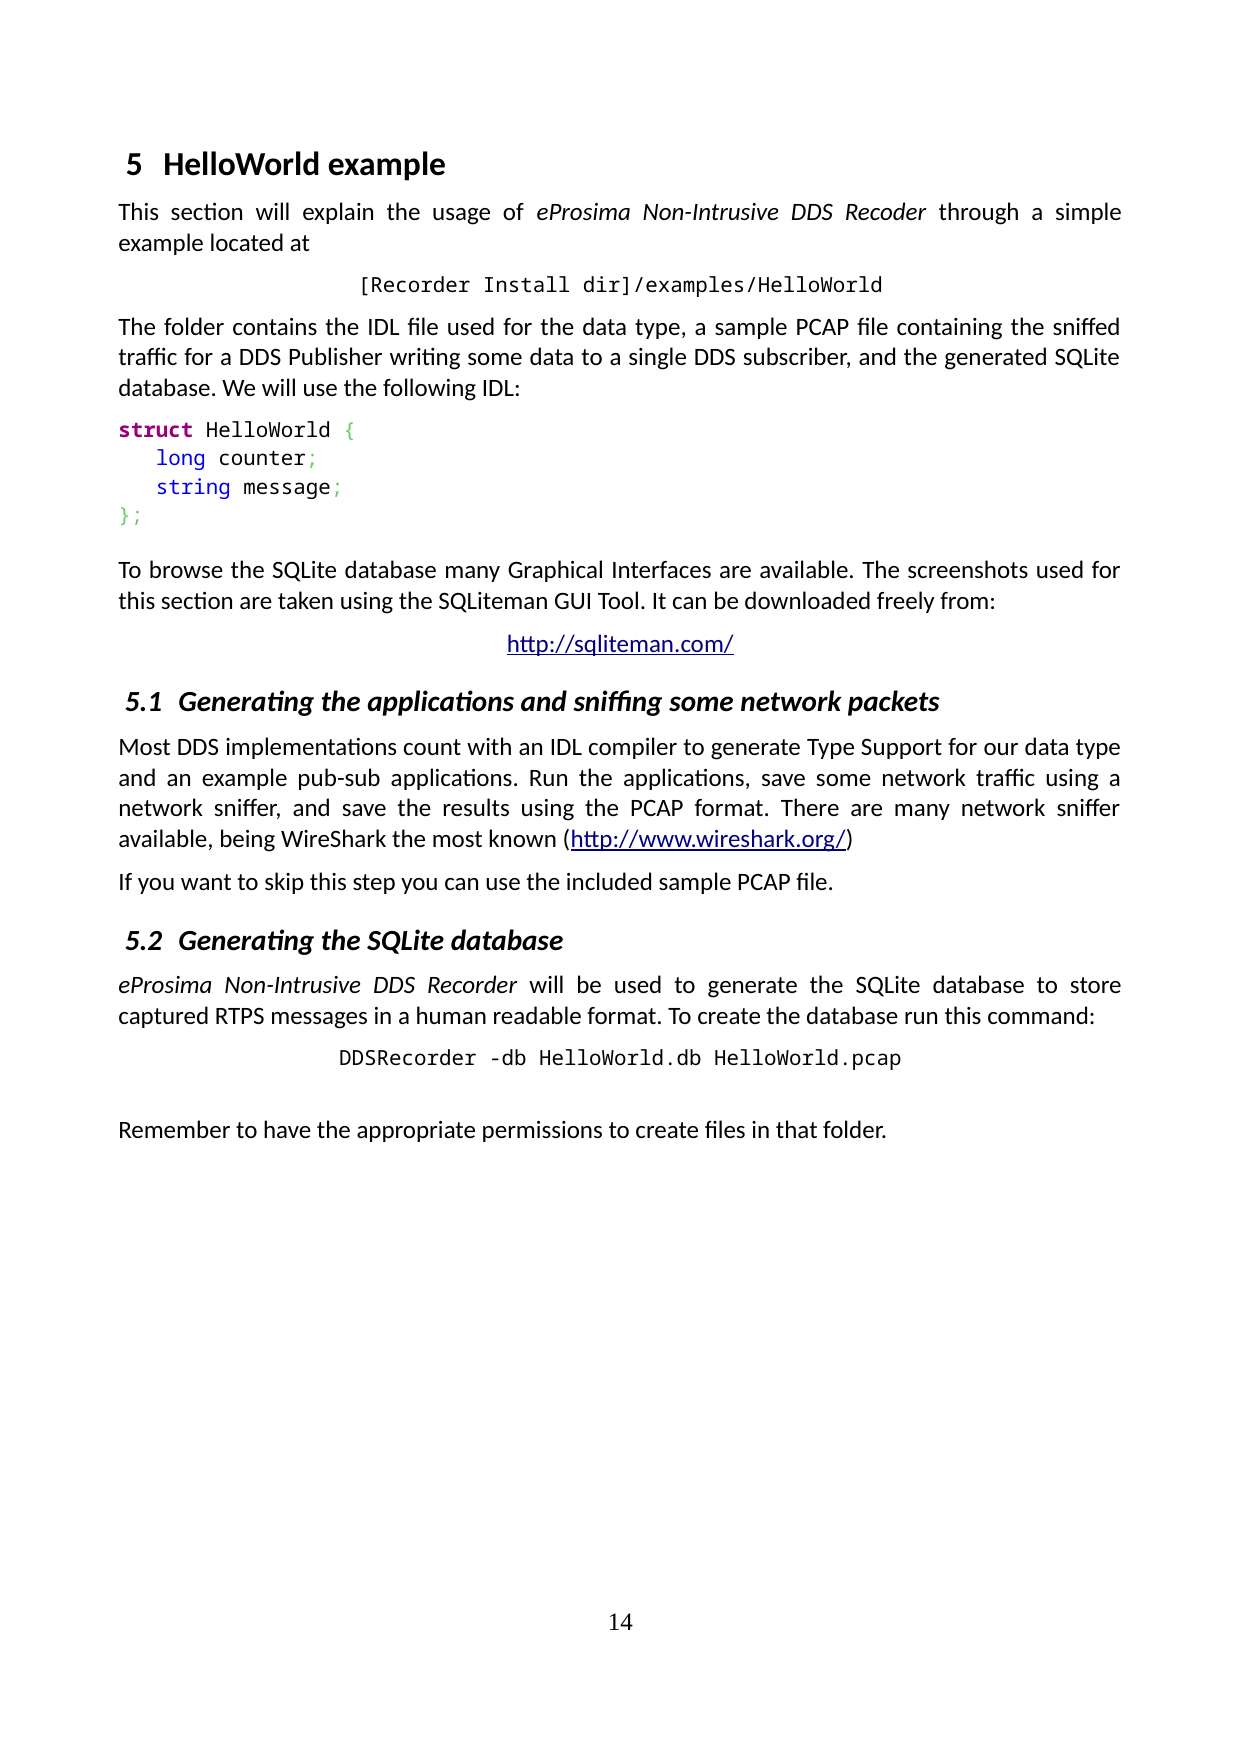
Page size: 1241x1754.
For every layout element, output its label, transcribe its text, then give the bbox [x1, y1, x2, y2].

text eProsima Non-Intrusive DDS Recorder will be used to generate the SQLite database to store captured RTPS messages in a human readable format. To create the database run this command: [118, 970, 1122, 1031]
text DDSRecorder -db HelloWorld.db HelloWorld.pcap [118, 1043, 1122, 1072]
subtitle Generating the SQLite database [118, 922, 1122, 957]
subtitle Generating the applications and sniffing some network packets [118, 683, 1122, 719]
text The folder contains the IDL file used for the data type, a sample PCAP file containing the sniffed traffic for a DDS Publisher writing some data to a single DDS subscriber, and the generated SQLite database. We will use the following IDL: [118, 311, 1122, 403]
text [Recorder Install dir]/examples/HelloWorld [118, 270, 1122, 298]
text string message; [118, 472, 1122, 500]
text Most DDS implementations count with an IDL compiler to generate Type Support for our data type and an example pub-sub applications. Run the applications, save some network traffic using a network sniffer, and save the results using the PCAP format. There are many network sniffer available, being WireShark the most known (http://www.wireshark.org/) [118, 731, 1122, 853]
text http://sqliteman.com/ [118, 628, 1122, 658]
text }; [118, 500, 1122, 529]
text struct HelloWorld { [118, 415, 1122, 443]
subtitle HelloWorld example [118, 143, 1122, 184]
text To browse the SQLite database many Graphical Interfaces are available. The screenshots used for this section are taken using the SQLiteman GUI Tool. It can be downloaded freely from: [118, 554, 1122, 615]
text Remember to have the appropriate permissions to create files in that folder. [118, 1115, 1122, 1145]
text long counter; [118, 443, 1122, 472]
text This section will explain the usage of eProsima Non-Intrusive DDS Recoder through a simple example located at [118, 197, 1122, 258]
text If you want to skip this step you can use the included sample PCAP file. [118, 866, 1122, 897]
